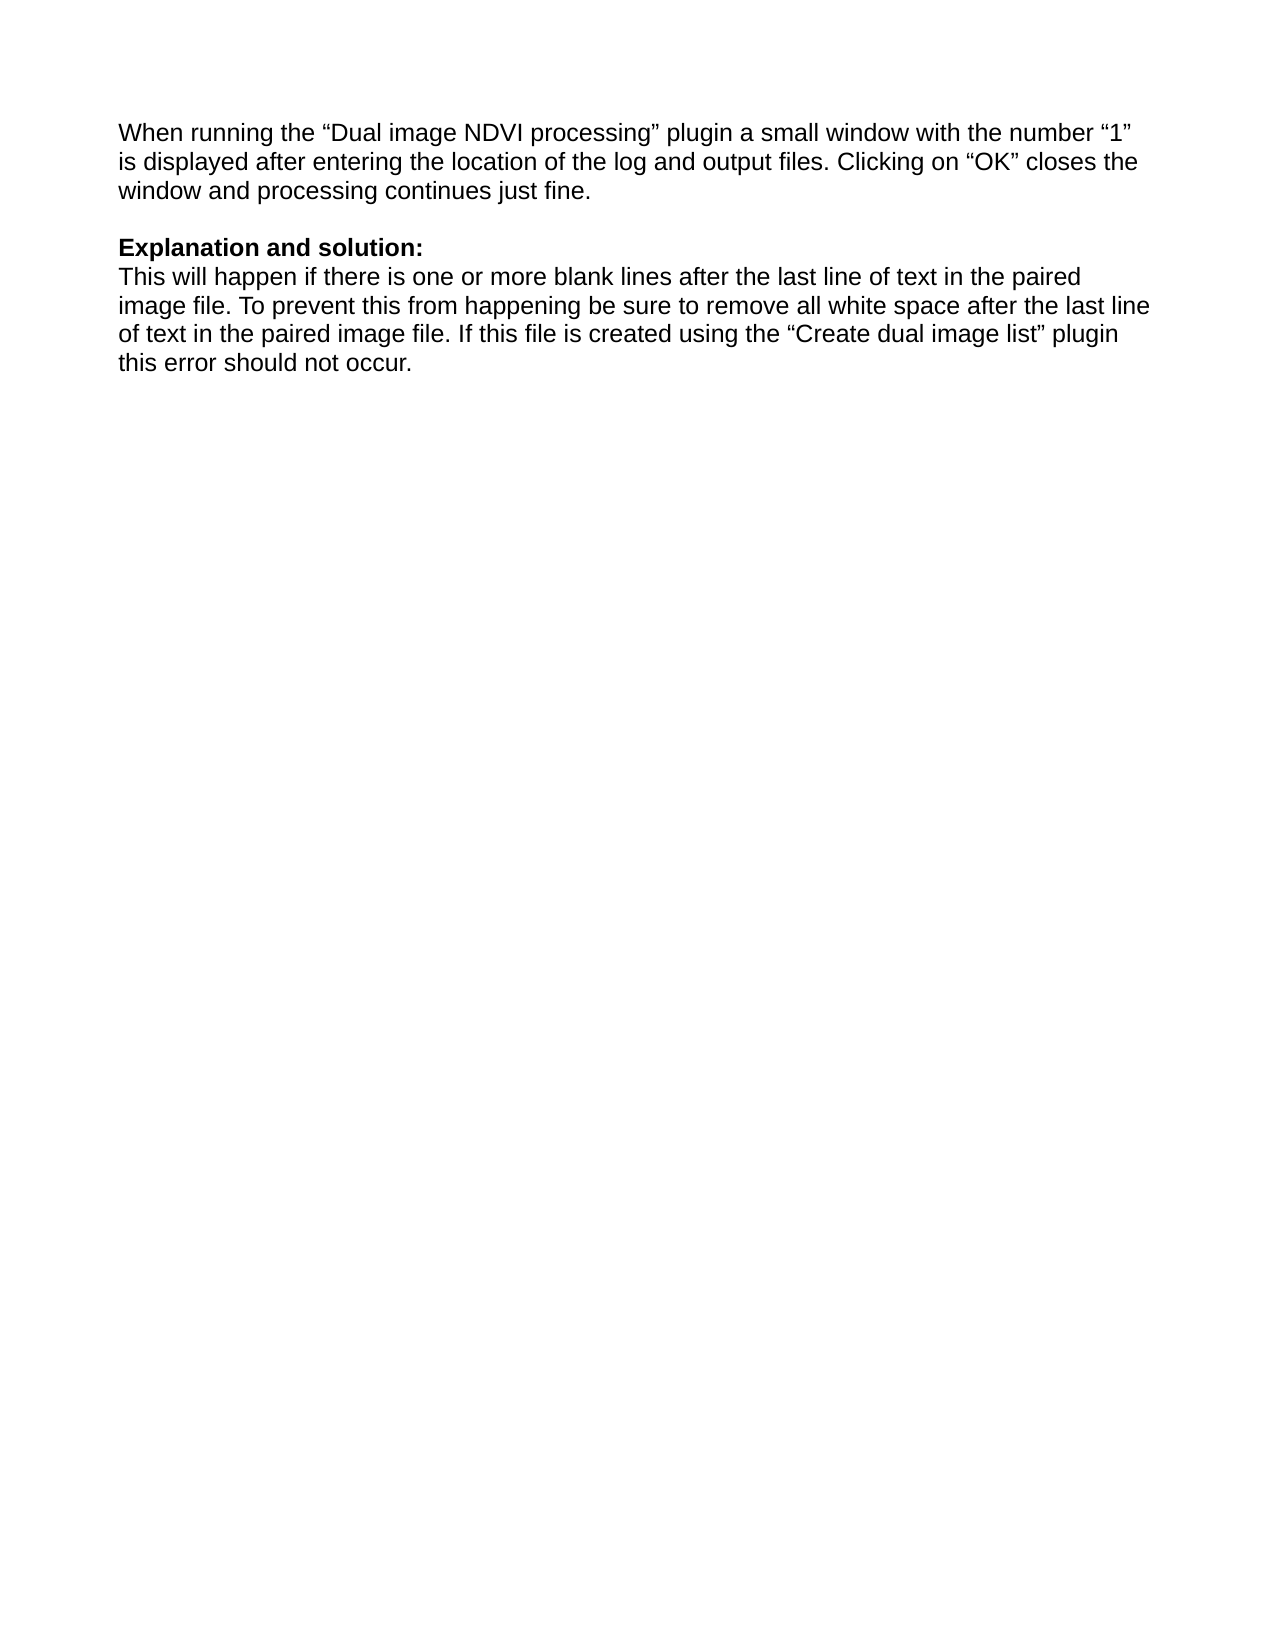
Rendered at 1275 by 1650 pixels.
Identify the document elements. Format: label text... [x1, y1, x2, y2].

text When running the “Dual image NDVI processing” plugin a small window with the number “1” is displayed after entering the location of the log and output files. Clicking on “OK” closes the window and processing continues just fine. [118, 118, 1157, 204]
text Explanation and solution: [118, 233, 1157, 262]
text This will happen if there is one or more blank lines after the last line of text in the paired image file. To prevent this from happening be sure to remove all white space after the last line of text in the paired image file. If this file is created using the “Create dual image list” plugin this error should not occur. [118, 262, 1157, 377]
